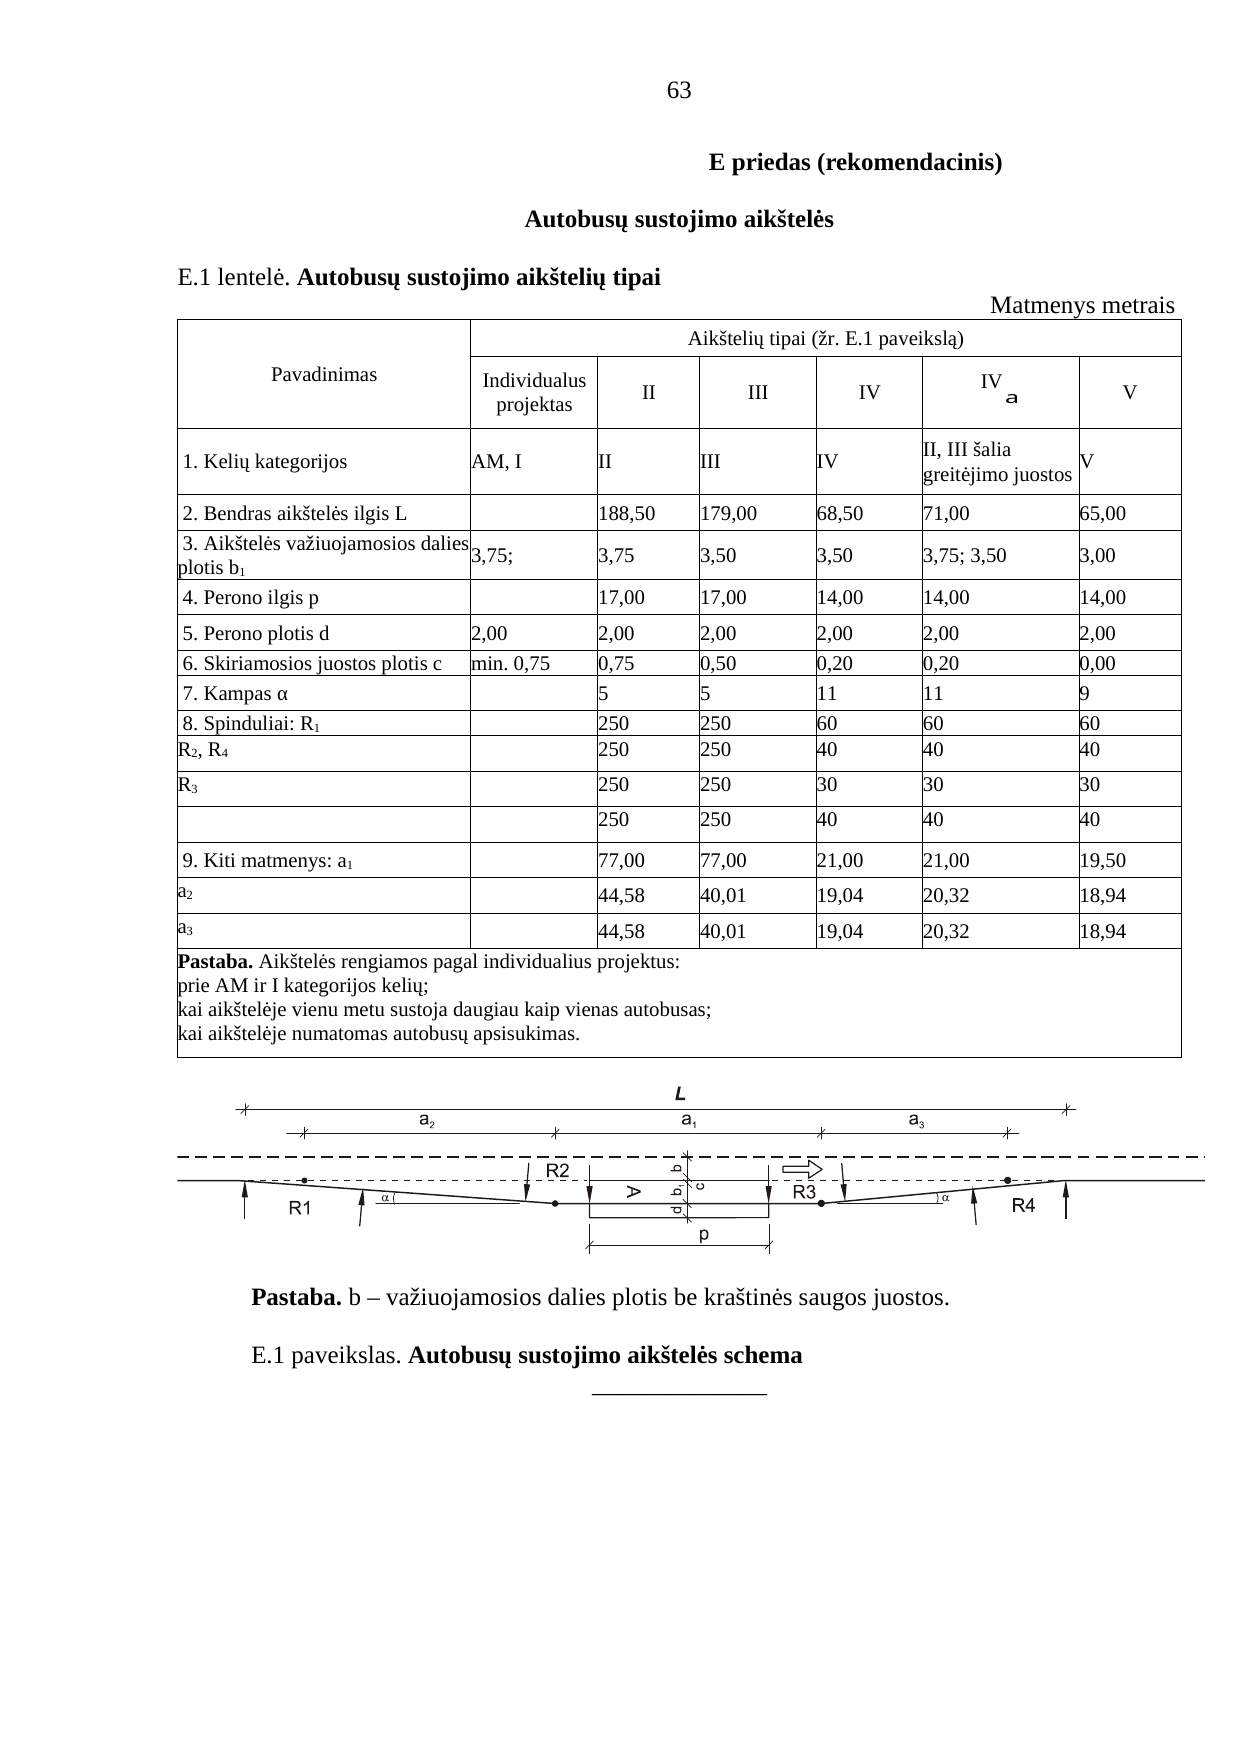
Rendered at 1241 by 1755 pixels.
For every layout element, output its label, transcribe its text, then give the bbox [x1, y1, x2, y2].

table_cell 3,75 [598, 531, 699, 579]
table_cell 44,58 [598, 914, 699, 948]
table_cell [471, 772, 597, 806]
text E.1 lentelė. Autobusų sustojimo aikštelių tipai [177, 262, 1181, 291]
table_cell 40 [923, 807, 1079, 842]
table_cell 65,00 [1080, 495, 1181, 530]
table_cell 68,50 [817, 495, 922, 530]
table_cell 40 [1080, 807, 1181, 842]
text E priedas (rekomendacinis) [177, 147, 1181, 176]
table_cell Individualus projektas [471, 357, 597, 427]
table_cell 2,00 [1080, 615, 1181, 650]
table_cell 250 [598, 772, 699, 806]
table_cell 0,20 [923, 651, 1079, 675]
table_cell 19,50 [1080, 843, 1181, 877]
table_cell 188,50 [598, 495, 699, 530]
table_cell a3 [178, 914, 470, 948]
table_cell 250 [598, 711, 699, 735]
table_cell IV [817, 429, 922, 494]
table_cell 7. Kampas α [178, 676, 470, 710]
table_cell 11 [817, 676, 922, 710]
table_cell 21,00 [923, 843, 1079, 877]
table_cell 77,00 [598, 843, 699, 877]
table_cell 2,00 [598, 615, 699, 650]
table_cell 40 [923, 736, 1079, 771]
table_cell 18,94 [1080, 878, 1181, 912]
table_cell 2,00 [923, 615, 1079, 650]
table_cell 20,32 [923, 878, 1079, 912]
table_cell [471, 736, 597, 771]
table_cell 3,00 [1080, 531, 1181, 579]
table_cell 40 [817, 807, 922, 842]
table_cell 0,75 [598, 651, 699, 675]
table_cell 250 [598, 807, 699, 842]
table_cell 17,00 [700, 580, 816, 614]
table_cell Pastaba. Aikštelės rengiamos pagal individualius projektus: prie AM ir I kategorijos kelių; kai aikštelėje vienu metu sustoja daugiau kaip vienas autobusas; kai aikštelėje numatomas autobusų apsisukimas. [178, 949, 1181, 1057]
table_cell 5 [700, 676, 816, 710]
table_cell 250 [700, 711, 816, 735]
table_cell 40,01 [700, 878, 816, 912]
table_cell 9 [1080, 676, 1181, 710]
table_cell [471, 495, 597, 530]
table_cell 1. Kelių kategorijos [178, 429, 470, 494]
table_cell V [1080, 357, 1181, 427]
table_cell 20,32 [923, 914, 1079, 948]
table_cell [471, 843, 597, 877]
table_cell 14,00 [1080, 580, 1181, 614]
table_cell 60 [923, 711, 1079, 735]
text Autobusų sustojimo aikštelės [177, 204, 1181, 233]
table_cell min. 0,75 [471, 651, 597, 675]
table_cell 30 [817, 772, 922, 806]
table_cell [178, 807, 470, 842]
table_cell V [1080, 429, 1181, 494]
table_cell 9. Kiti matmenys: a1 [178, 843, 470, 877]
table_cell 5 [598, 676, 699, 710]
table_cell IV [817, 357, 922, 427]
table_cell 2. Bendras aikštelės ilgis L [178, 495, 470, 530]
table_cell 250 [700, 807, 816, 842]
table_cell 21,00 [817, 843, 922, 877]
table_cell 3,50 [817, 531, 922, 579]
table_cell 14,00 [923, 580, 1079, 614]
table_cell 2,00 [471, 615, 597, 650]
text ______________ [177, 1369, 1181, 1397]
table_cell [471, 914, 597, 948]
table_cell 0,50 [700, 651, 816, 675]
table_cell [471, 676, 597, 710]
table_cell IV [923, 357, 1079, 427]
table_cell 6. Skiriamosios juostos plotis c [178, 651, 470, 675]
table_cell 14,00 [817, 580, 922, 614]
table_cell 77,00 [700, 843, 816, 877]
text E.1 paveikslas. Autobusų sustojimo aikštelės schema [177, 1340, 1181, 1369]
table_cell 40,01 [700, 914, 816, 948]
table_cell 18,94 [1080, 914, 1181, 948]
table_cell 19,04 [817, 878, 922, 912]
text Pastaba. b – važiuojamosios dalies plotis be kraštinės saugos juostos. [177, 1282, 1181, 1311]
table_cell 3,75; 3,50 [923, 531, 1079, 579]
table_cell 250 [700, 772, 816, 806]
table_cell 30 [923, 772, 1079, 806]
table_cell 5. Perono plotis d [178, 615, 470, 650]
table_cell 0,00 [1080, 651, 1181, 675]
table_cell 3,75; [471, 531, 597, 579]
table_cell II, III šalia greitėjimo juostos [923, 429, 1079, 494]
table_cell 40 [1080, 736, 1181, 771]
table_cell 8. Spinduliai: R1 [178, 711, 470, 735]
table_cell 17,00 [598, 580, 699, 614]
table_cell 40 [817, 736, 922, 771]
table_cell [471, 580, 597, 614]
table_cell 250 [598, 736, 699, 771]
table_cell 2,00 [817, 615, 922, 650]
table_cell III [700, 357, 816, 427]
table_cell II [598, 357, 699, 427]
table_header Pavadinimas [178, 320, 470, 427]
table_cell 179,00 [700, 495, 816, 530]
table_cell 60 [1080, 711, 1181, 735]
table_cell 3,50 [700, 531, 816, 579]
table_cell II [598, 429, 699, 494]
table_cell 2,00 [700, 615, 816, 650]
table_cell [471, 711, 597, 735]
text Matmenys metrais [177, 291, 1181, 319]
table_cell [471, 878, 597, 912]
table_cell 250 [700, 736, 816, 771]
table_cell 44,58 [598, 878, 699, 912]
table_cell 71,00 [923, 495, 1079, 530]
table_cell 3. Aikštelės važiuojamosios dalies plotis b1 [178, 531, 470, 579]
table_cell a2 [178, 878, 470, 912]
table_cell AM, I [471, 429, 597, 494]
table_cell R2, R4 [178, 736, 470, 771]
table_cell [471, 807, 597, 842]
table_cell 19,04 [817, 914, 922, 948]
table_cell 11 [923, 676, 1079, 710]
table_cell 30 [1080, 772, 1181, 806]
table_cell 4. Perono ilgis p [178, 580, 470, 614]
table_cell III [700, 429, 816, 494]
table_cell R3 [178, 772, 470, 806]
table_cell 0,20 [817, 651, 922, 675]
table_cell 60 [817, 711, 922, 735]
table_header Aikštelių tipai (žr. E.1 paveikslą) [471, 320, 1181, 356]
